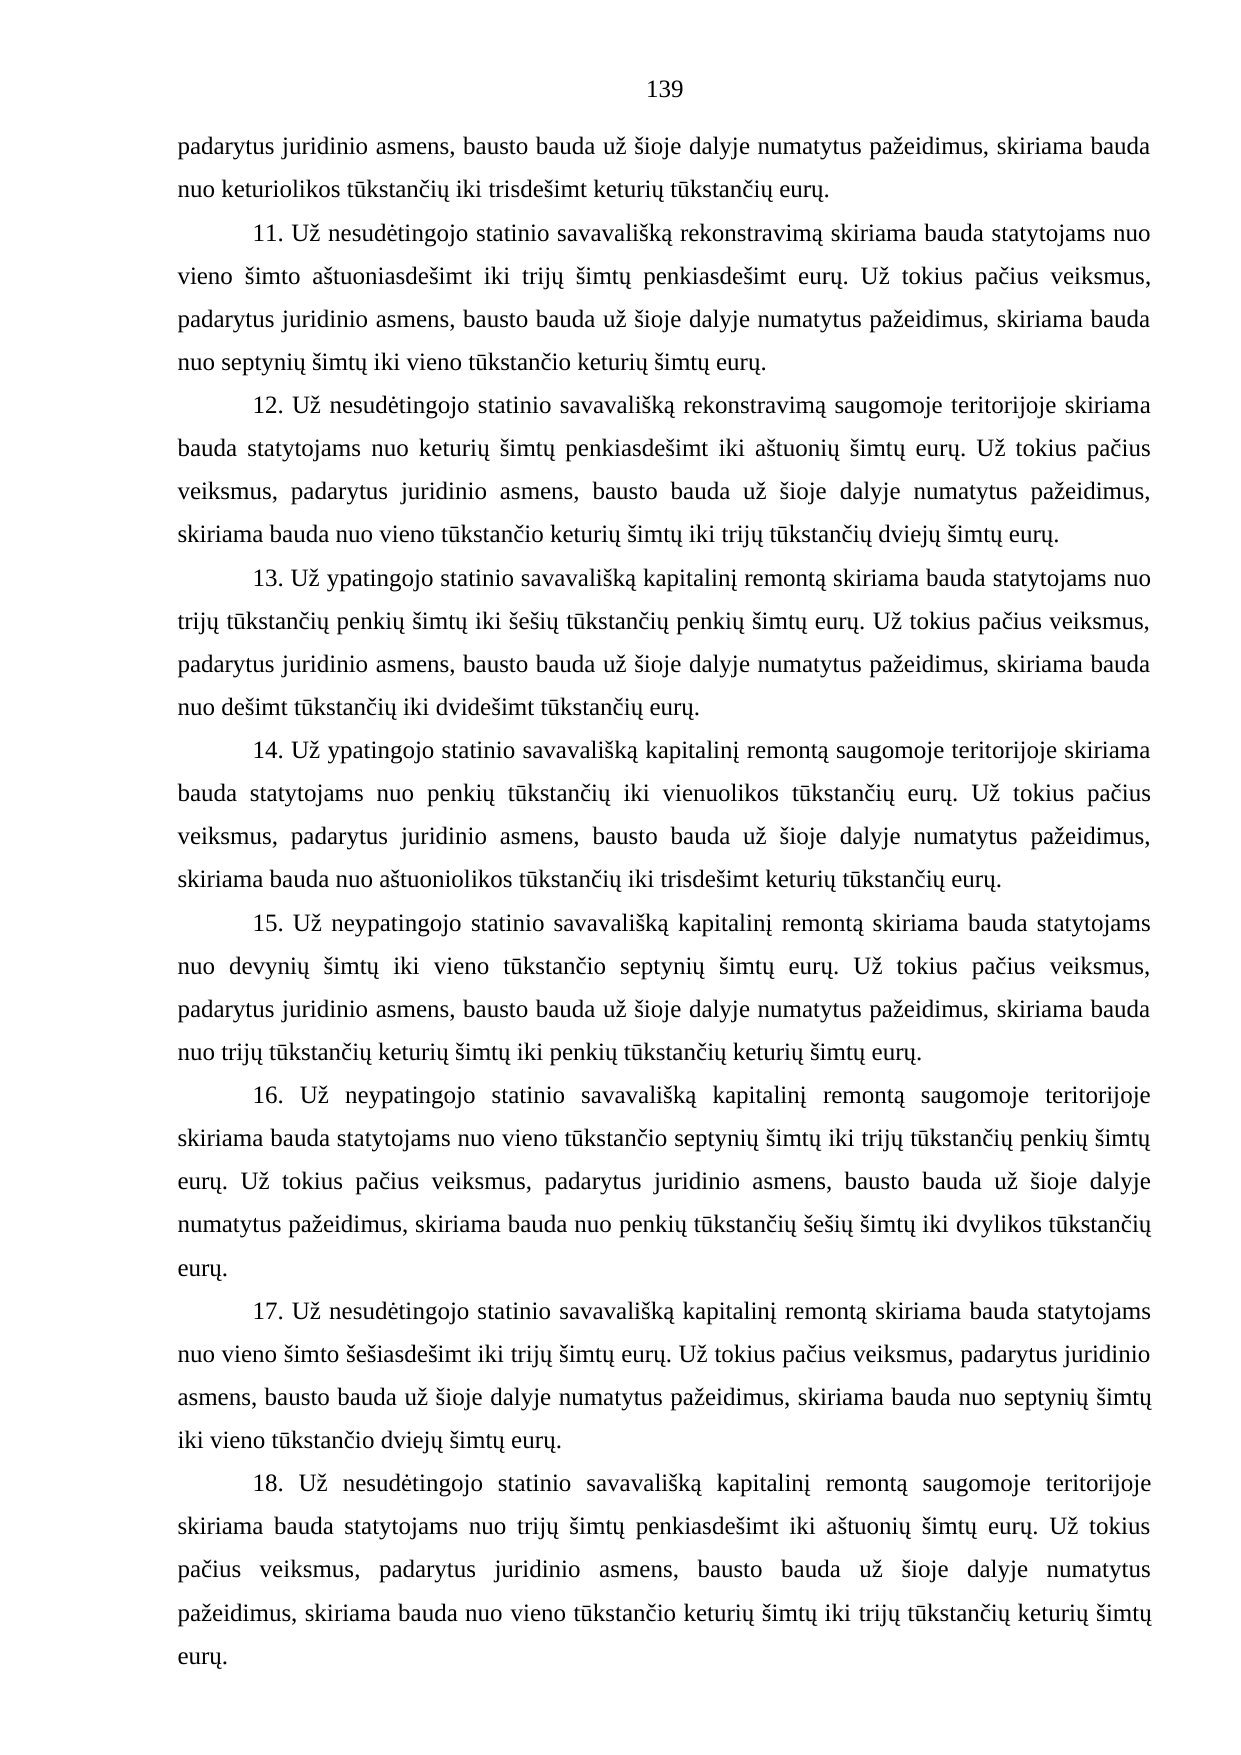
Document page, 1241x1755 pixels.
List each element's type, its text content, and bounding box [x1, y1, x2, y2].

text 12. Už nesudėtingojo statinio savavališką rekonstravimą saugomoje teritorijoje skiriama bauda statytojams nuo keturių šimtų penkiasdešimt iki aštuonių šimtų eurų. Už tokius pačius veiksmus, padarytus juridinio asmens, bausto bauda už šioje dalyje numatytus pažeidimus, skiriama bauda nuo vieno tūkstančio keturių šimtų iki trijų tūkstančių dviejų šimtų eurų. [177, 390, 1152, 548]
text 18. Už nesudėtingojo statinio savavališką kapitalinį remontą saugomoje teritorijoje skiriama bauda statytojams nuo trijų šimtų penkiasdešimt iki aštuonių šimtų eurų. Už tokius pačius veiksmus, padarytus juridinio asmens, bausto bauda už šioje dalyje numatytus pažeidimus, skiriama bauda nuo vieno tūkstančio keturių šimtų iki trijų tūkstančių keturių šimtų eurų. [177, 1468, 1152, 1669]
text 16. Už neypatingojo statinio savavališką kapitalinį remontą saugomoje teritorijoje skiriama bauda statytojams nuo vieno tūkstančio septynių šimtų iki trijų tūkstančių penkių šimtų eurų. Už tokius pačius veiksmus, padarytus juridinio asmens, bausto bauda už šioje dalyje numatytus pažeidimus, skiriama bauda nuo penkių tūkstančių šešių šimtų iki dvylikos tūkstančių eurų. [177, 1080, 1152, 1281]
text 13. Už ypatingojo statinio savavališką kapitalinį remontą skiriama bauda statytojams nuo trijų tūkstančių penkių šimtų iki šešių tūkstančių penkių šimtų eurų. Už tokius pačius veiksmus, padarytus juridinio asmens, bausto bauda už šioje dalyje numatytus pažeidimus, skiriama bauda nuo dešimt tūkstančių iki dvidešimt tūkstančių eurų. [177, 563, 1152, 721]
text 14. Už ypatingojo statinio savavališką kapitalinį remontą saugomoje teritorijoje skiriama bauda statytojams nuo penkių tūkstančių iki vienuolikos tūkstančių eurų. Už tokius pačius veiksmus, padarytus juridinio asmens, bausto bauda už šioje dalyje numatytus pažeidimus, skiriama bauda nuo aštuoniolikos tūkstančių iki trisdešimt keturių tūkstančių eurų. [177, 735, 1152, 893]
text 15. Už neypatingojo statinio savavališką kapitalinį remontą skiriama bauda statytojams nuo devynių šimtų iki vieno tūkstančio septynių šimtų eurų. Už tokius pačius veiksmus, padarytus juridinio asmens, bausto bauda už šioje dalyje numatytus pažeidimus, skiriama bauda nuo trijų tūkstančių keturių šimtų iki penkių tūkstančių keturių šimtų eurų. [177, 908, 1152, 1066]
text padarytus juridinio asmens, bausto bauda už šioje dalyje numatytus pažeidimus, skiriama bauda nuo keturiolikos tūkstančių iki trisdešimt keturių tūkstančių eurų. [177, 131, 1152, 203]
text 11. Už nesudėtingojo statinio savavališką rekonstravimą skiriama bauda statytojams nuo vieno šimto aštuoniasdešimt iki trijų šimtų penkiasdešimt eurų. Už tokius pačius veiksmus, padarytus juridinio asmens, bausto bauda už šioje dalyje numatytus pažeidimus, skiriama bauda nuo septynių šimtų iki vieno tūkstančio keturių šimtų eurų. [177, 218, 1152, 376]
text 17. Už nesudėtingojo statinio savavališką kapitalinį remontą skiriama bauda statytojams nuo vieno šimto šešiasdešimt iki trijų šimtų eurų. Už tokius pačius veiksmus, padarytus juridinio asmens, bausto bauda už šioje dalyje numatytus pažeidimus, skiriama bauda nuo septynių šimtų iki vieno tūkstančio dviejų šimtų eurų. [177, 1296, 1152, 1454]
